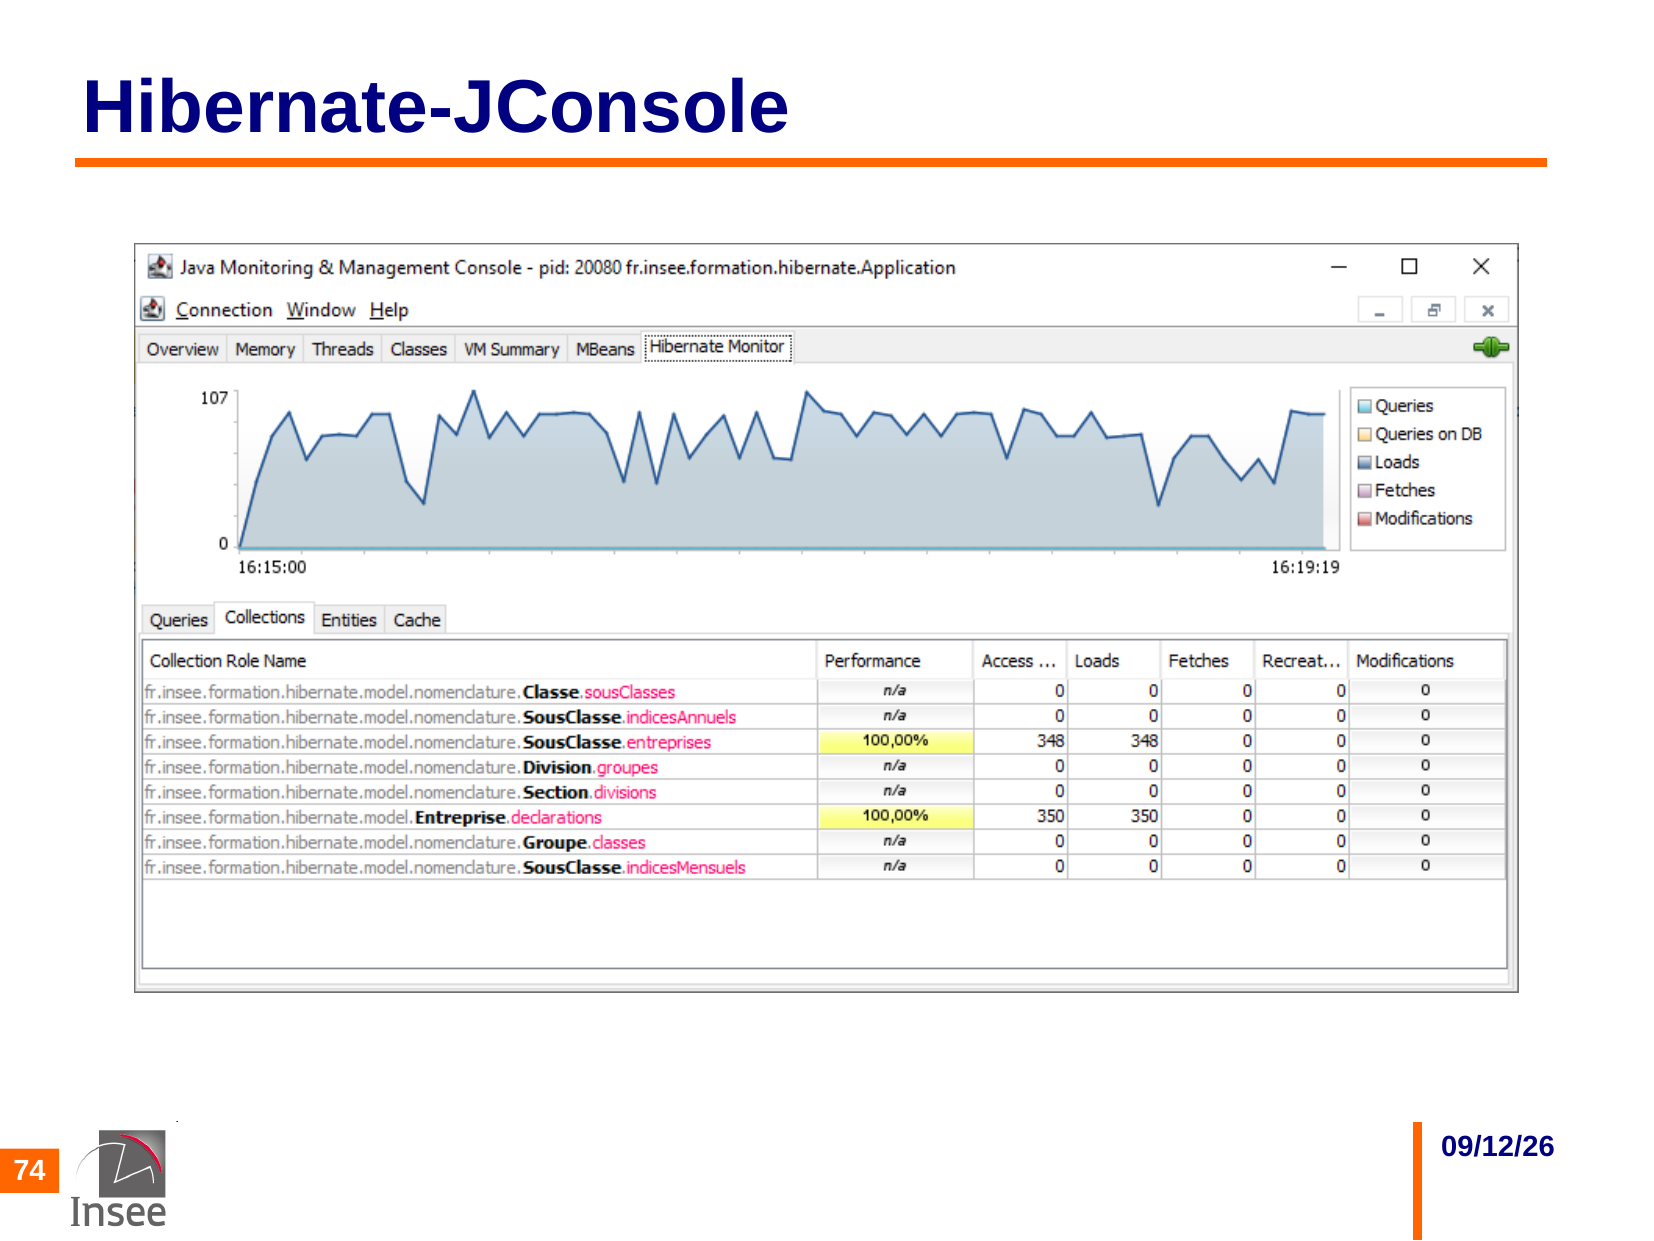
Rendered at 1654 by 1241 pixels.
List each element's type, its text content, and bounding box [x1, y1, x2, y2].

picture [134, 243, 1519, 993]
picture [62, 1121, 178, 1241]
title Hibernate-JConsole [82, 49, 1619, 163]
